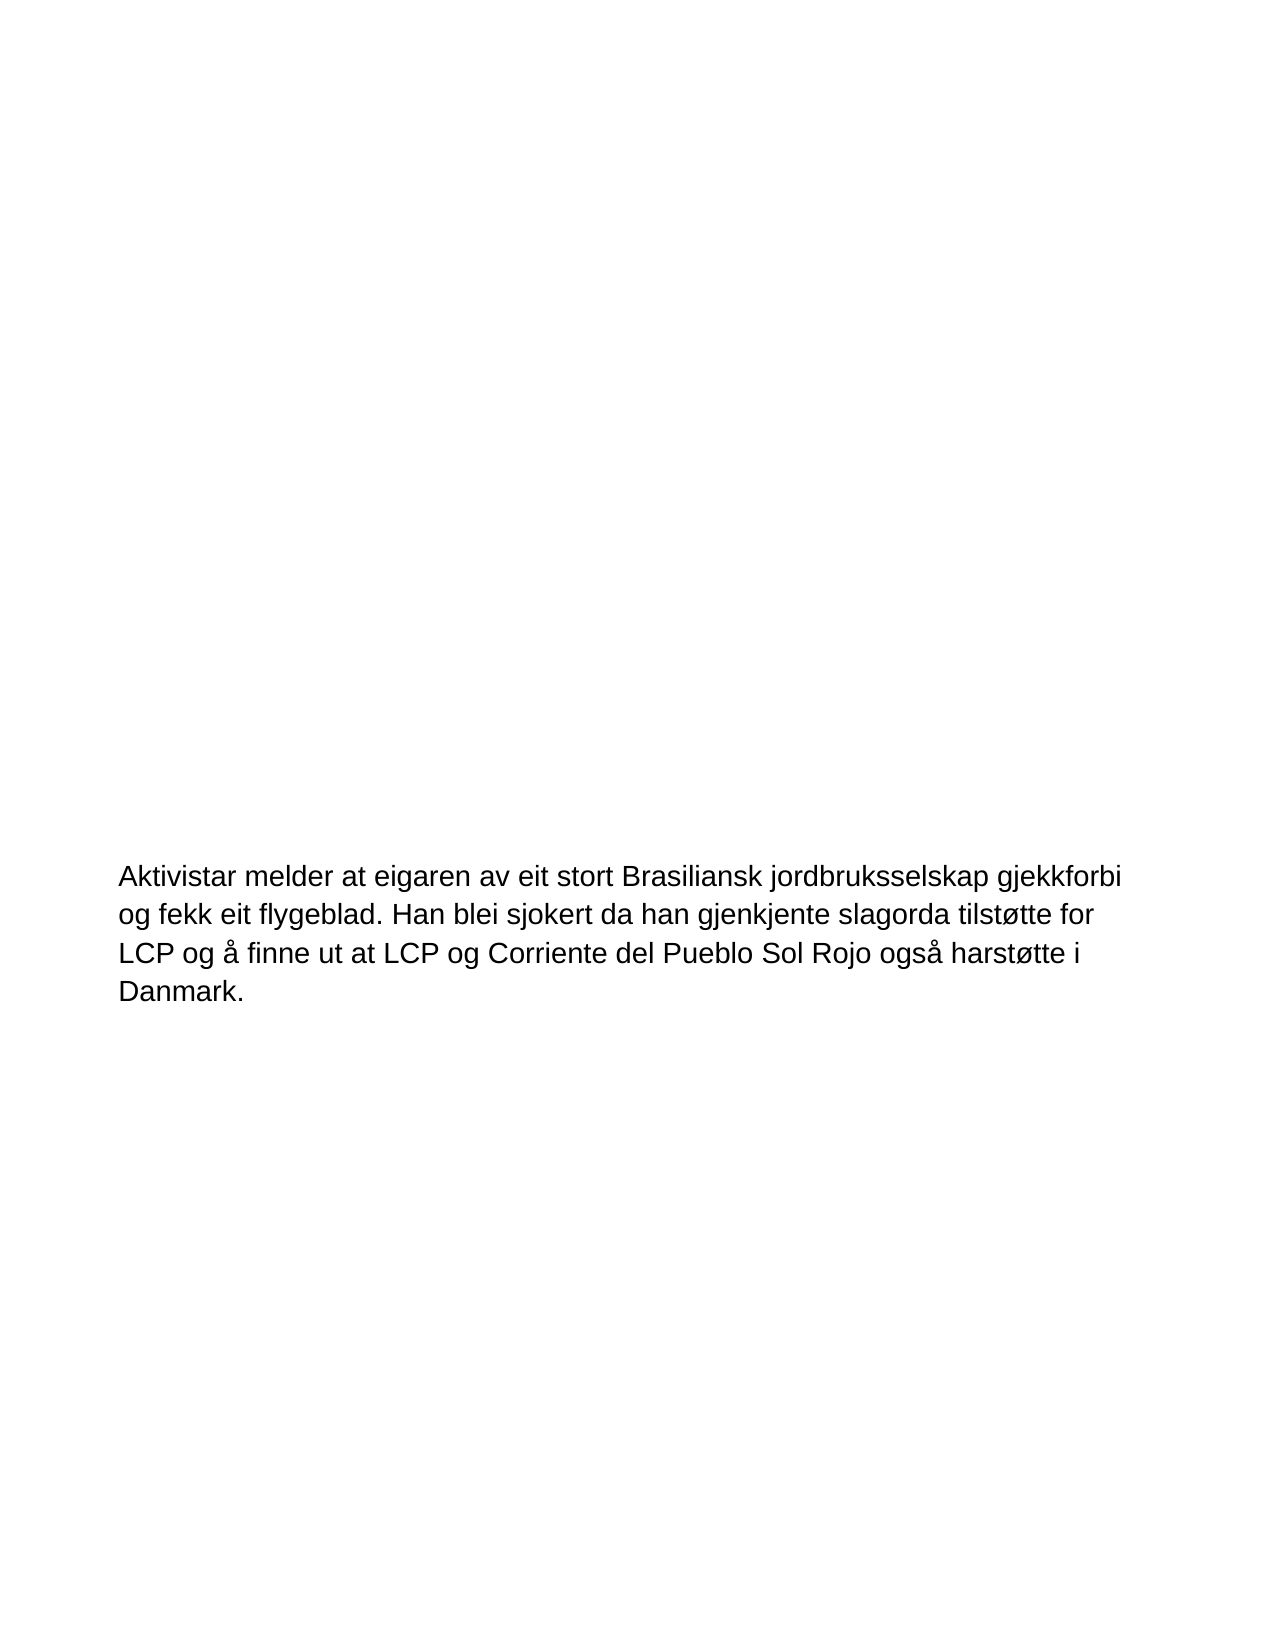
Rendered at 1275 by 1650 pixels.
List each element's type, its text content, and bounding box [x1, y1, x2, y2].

text Aktivistar melder at eigaren av eit stort Brasiliansk jordbruksselskap gjekkforbi og fekk eit flygeblad. Han blei sjokert da han gjenkjente slagorda tilstøtte for LCP og å finne ut at LCP og Corriente del Pueblo Sol Rojo også harstøtte i Danmark. [118, 858, 1157, 1008]
